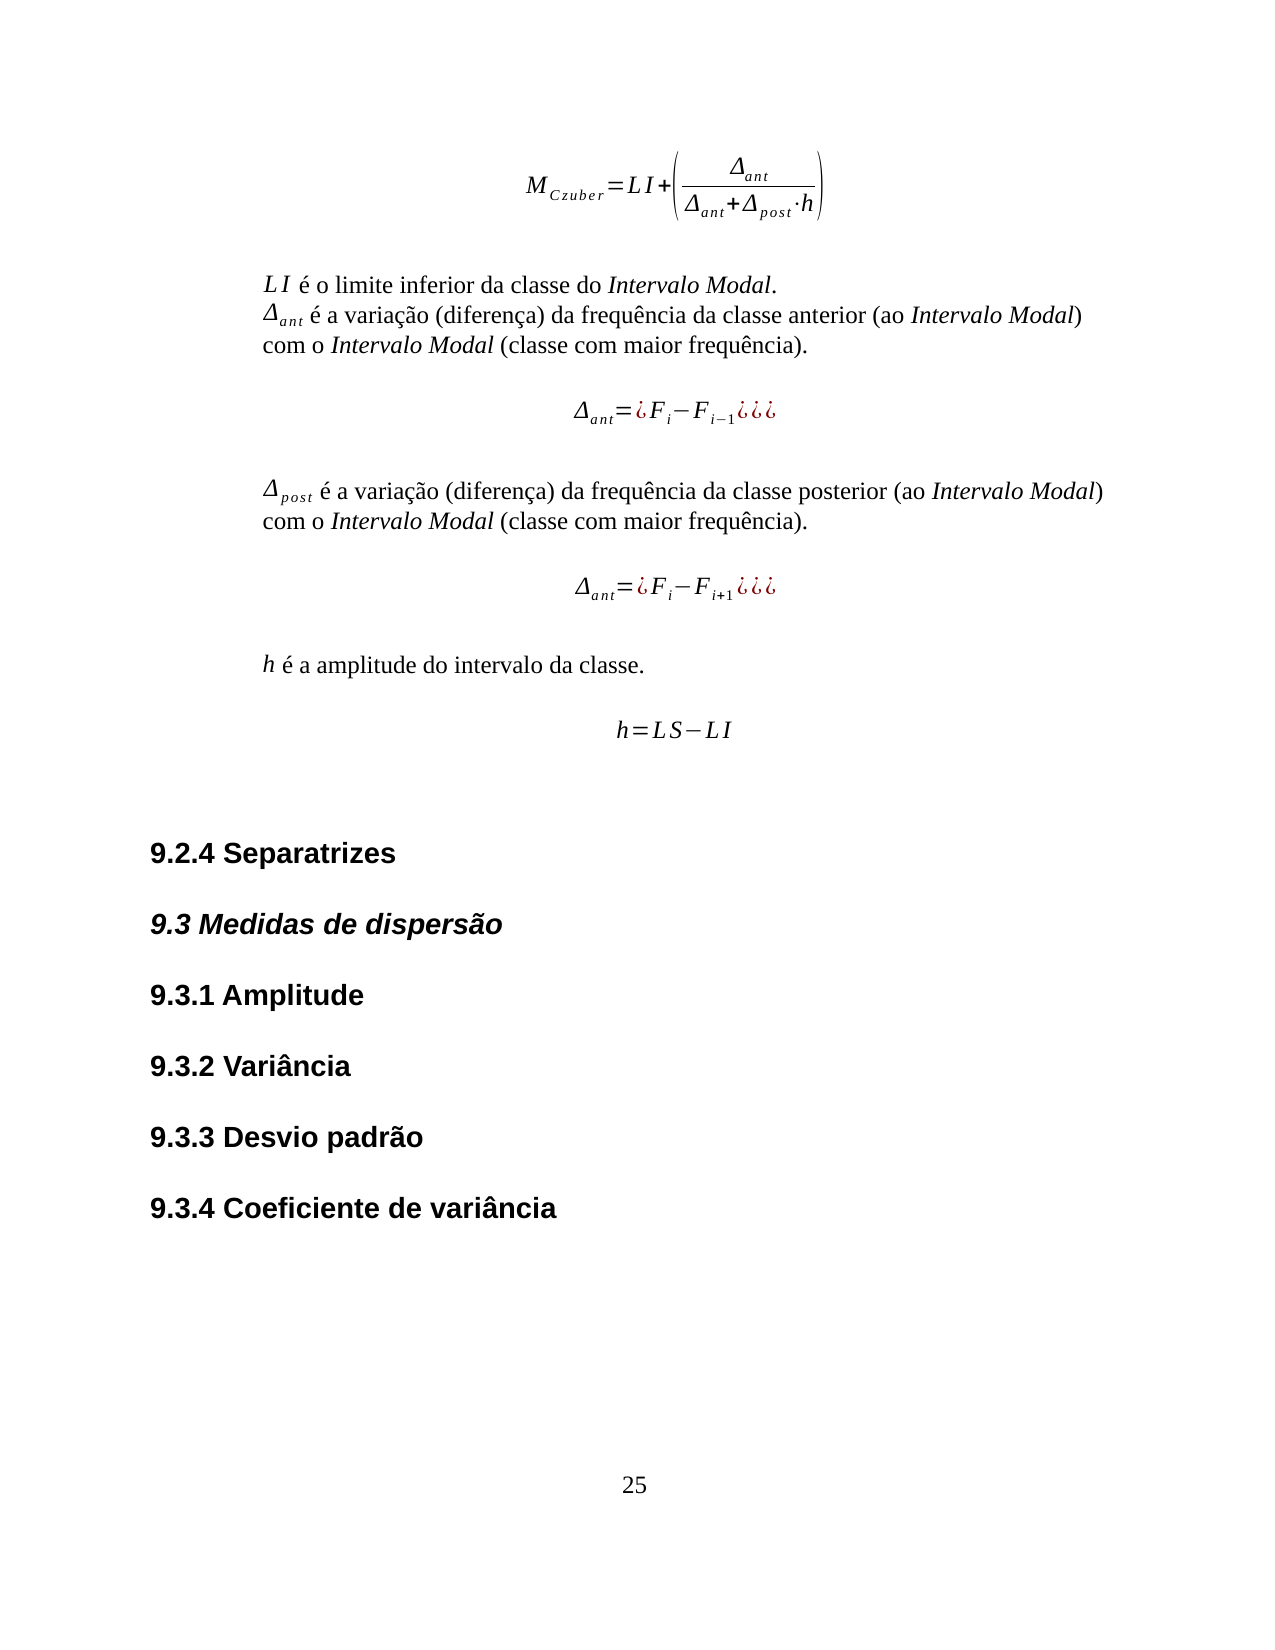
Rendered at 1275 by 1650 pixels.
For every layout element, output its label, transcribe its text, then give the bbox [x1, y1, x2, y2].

subtitle 9.3 Medidas de dispersão [150, 907, 1125, 941]
subtitle 9.3.3 Desvio padrão [150, 1120, 1125, 1154]
list é a amplitude do intervalo da classe. [225, 650, 1125, 708]
list é o limite inferior da classe do Intervalo Modal. é a variação (diferença) da frequência da classe anterior (ao Intervalo Modal) com o Intervalo Modal (classe com maior frequência). [225, 270, 1125, 388]
subtitle 9.2.4 Separatrizes [150, 836, 1125, 869]
subtitle 9.3.1 Amplitude [150, 978, 1125, 1012]
list é a variação (diferença) da frequência da classe posterior (ao Intervalo Modal) com o Intervalo Modal (classe com maior frequência). [225, 474, 1125, 563]
subtitle 9.3.2 Variância [150, 1049, 1125, 1083]
subtitle 9.3.4 Coeficiente de variância [150, 1191, 1125, 1225]
